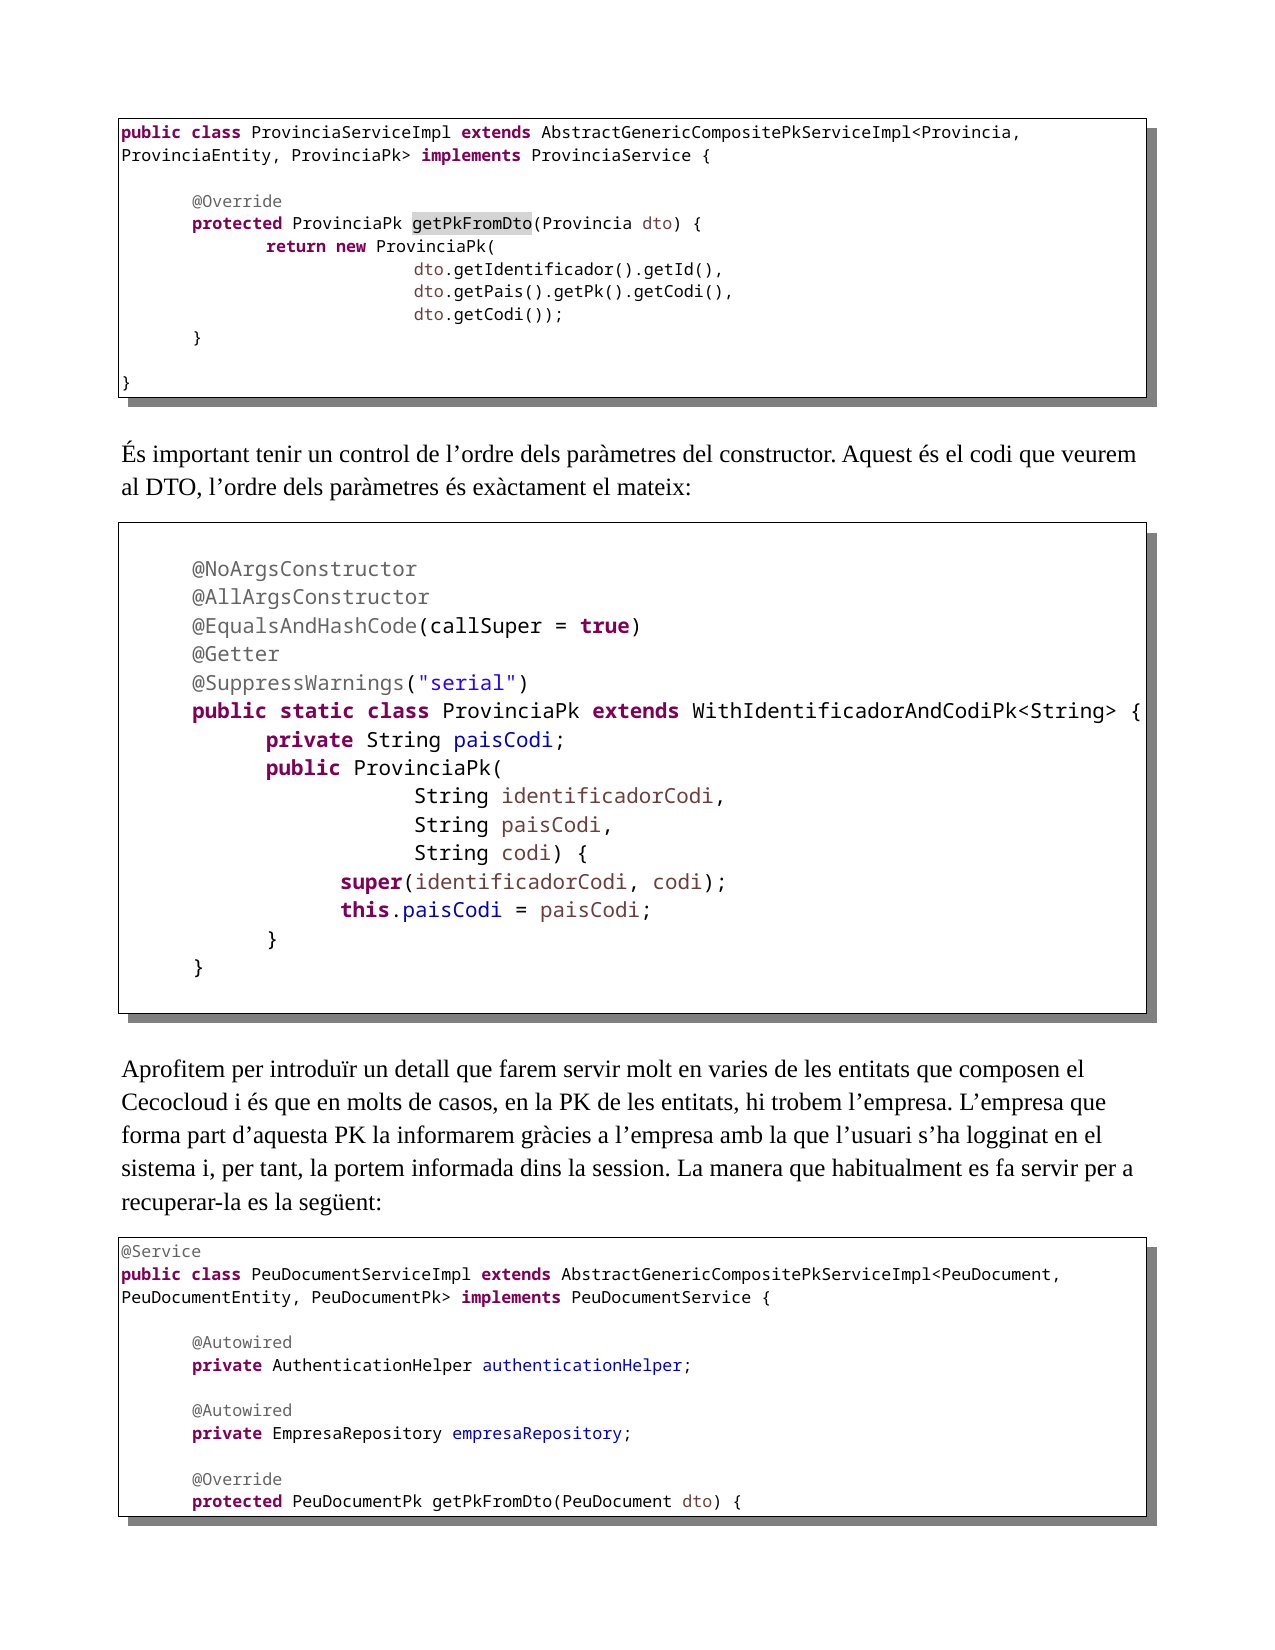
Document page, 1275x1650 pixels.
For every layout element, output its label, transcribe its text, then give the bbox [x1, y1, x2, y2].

text @Autowired [119, 1396, 1146, 1419]
text dto.getCodi()); [119, 300, 1146, 322]
text } [119, 949, 1146, 981]
text public ProvinciaPk( [119, 750, 1146, 778]
text dto.getPais().getPk().getCodi(), [119, 277, 1146, 300]
text @Getter [119, 636, 1146, 665]
text dto.getIdentificador().getId(), [119, 254, 1146, 277]
text private EmpresaRepository empresaRepository; [119, 1419, 1146, 1444]
text @Autowired [119, 1328, 1146, 1351]
text private String paisCodi; [119, 722, 1146, 750]
text public class ProvinciaServiceImpl extends AbstractGenericCompositePkServiceImpl<Provincia, ProvinciaEntity, ProvinciaPk> implements ProvinciaService { [119, 119, 1146, 167]
text public static class ProvinciaPk extends WithIdentificadorAndCodiPk<String> { [119, 693, 1146, 722]
text @EqualsAndHashCode(callSuper = true) [119, 608, 1146, 636]
text @Override [119, 1464, 1146, 1487]
text @SuppressWarnings("serial") [119, 665, 1146, 693]
text } [119, 322, 1146, 348]
text @AllArgsConstructor [119, 579, 1146, 608]
text this.paisCodi = paisCodi; [119, 892, 1146, 921]
text @Service [119, 1238, 1146, 1260]
text És important tenir un control de l’ordre dels paràmetres del constructor. Aquest és el codi que veurem al DTO, l’ordre dels paràmetres és exàctament el mateix: [118, 439, 1157, 503]
text protected ProvinciaPk getPkFromDto(Provincia dto) { [119, 209, 1146, 232]
text String codi) { [119, 835, 1146, 864]
text } [119, 921, 1146, 949]
text } [119, 368, 1146, 397]
text public class PeuDocumentServiceImpl extends AbstractGenericCompositePkServiceImpl<PeuDocument, PeuDocumentEntity, PeuDocumentPk> implements PeuDocumentService { [119, 1260, 1146, 1308]
text return new ProvinciaPk( [119, 232, 1146, 254]
text Aprofitem per introduïr un detall que farem servir molt en varies de les entitats que composen el Cecocloud i és que en molts de casos, en la PK de les entitats, hi trobem l’empresa. L’empresa que forma part d’aquesta PK la informarem gràcies a l’empresa amb la que l’usuari s’ha logginat en el sistema i, per tant, la portem informada dins la session. La manera que habitualment es fa servir per a recuperar-la es la següent: [118, 1054, 1157, 1218]
text protected PeuDocumentPk getPkFromDto(PeuDocument dto) { [119, 1487, 1146, 1516]
text super(identificadorCodi, codi); [119, 864, 1146, 892]
text String paisCodi, [119, 807, 1146, 835]
text @Override [119, 186, 1146, 209]
text @NoArgsConstructor [119, 551, 1146, 579]
text private AuthenticationHelper authenticationHelper; [119, 1351, 1146, 1376]
text String identificadorCodi, [119, 778, 1146, 807]
